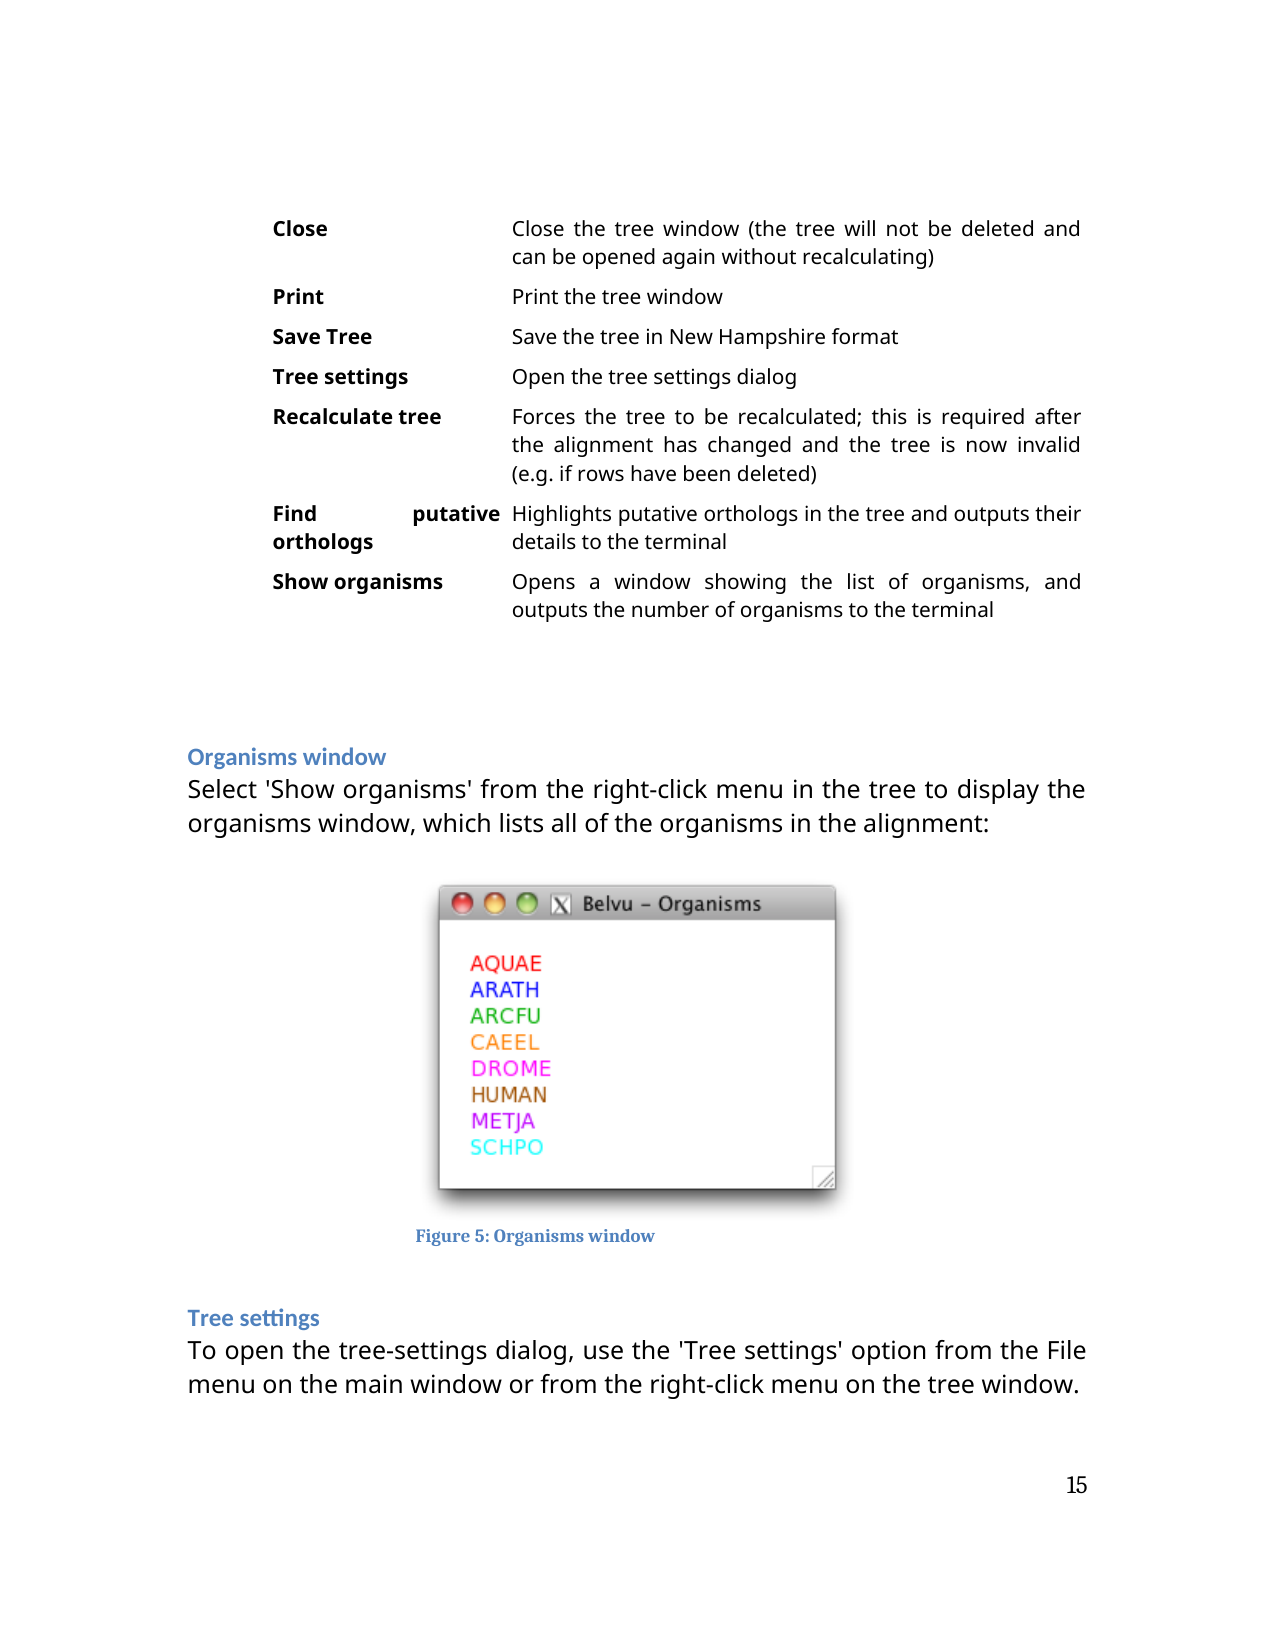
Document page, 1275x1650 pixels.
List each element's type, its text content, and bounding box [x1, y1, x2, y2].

table_header Close [267, 208, 506, 277]
table_cell Print the tree window [506, 277, 1088, 316]
table_cell Forces the tree to be recalculated; this is required after the alignment has changed and the tree is now invalid (e.g. if rows have been deleted) [506, 396, 1088, 493]
text Figure 5: Organisms window [415, 1226, 859, 1247]
text To open the tree-settings dialog, use the 'Tree settings' option from the File menu on the main window or from the right-click menu on the tree window. [187, 1333, 1087, 1401]
table_cell Highlights putative orthologs in the tree and outputs their details to the terminal [506, 493, 1088, 561]
table_cell Recalculate tree [267, 396, 506, 493]
picture [415, 874, 860, 1226]
subtitle Tree settings [187, 1302, 1087, 1333]
table_cell Tree settings [267, 356, 506, 396]
table_cell Save Tree [267, 316, 506, 356]
table_cell Find putative orthologs [267, 493, 506, 561]
table_cell Print [267, 277, 506, 316]
table_cell Open the tree settings dialog [506, 356, 1088, 396]
text Select 'Show organisms' from the right-click menu in the tree to display the organisms window, which lists all of the organisms in the alignment: [187, 772, 1087, 840]
table_cell Opens a window showing the list of organisms, and outputs the number of organisms to the terminal [506, 561, 1088, 687]
table_cell Save the tree in New Hampshire format [506, 316, 1088, 356]
table_header Close the tree window (the tree will not be deleted and can be opened again without recalculating) [506, 208, 1088, 277]
table_cell Show organisms [267, 561, 506, 687]
subtitle Organisms window [187, 741, 1087, 772]
